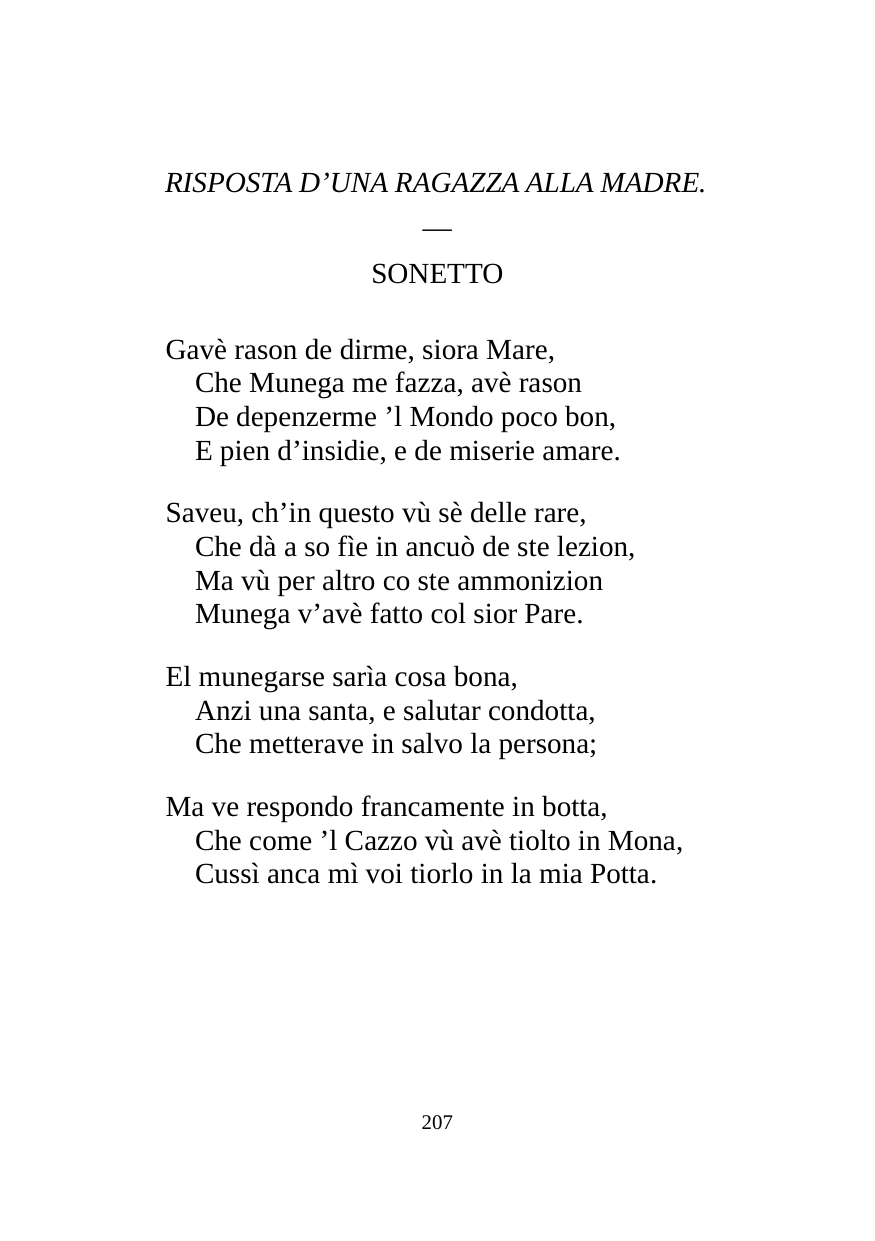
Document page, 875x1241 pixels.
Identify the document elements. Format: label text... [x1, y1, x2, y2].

text Ma ve respondo francamente in botta, Che come ’l Cazzo vù avè tiolto in Mona, Cussì anca mì voi tiorlo in la mia Potta. [165, 789, 768, 890]
text El munegarse sarìa cosa bona, Anzi una santa, e salutar condotta, Che metterave in salvo la persona; [165, 659, 768, 760]
subtitle RISPOSTA D’UNA RAGAZZA ALLA MADRE. [106, 165, 768, 199]
text Saveu, ch’in questo vù sè delle rare, Che dà a so fìe in ancuò de ste lezion, Ma vù per altro co ste ammonizion Munega v’avè fatto col sior Pare. [165, 496, 768, 630]
text SONETTO [106, 257, 768, 290]
text Gavè rason de dirme, siora Mare, Che Munega me fazza, avè rason De depenzerme ’l Mondo poco bon, E pien d’insidie, e de miserie amare. [165, 332, 768, 466]
text — [106, 211, 768, 244]
